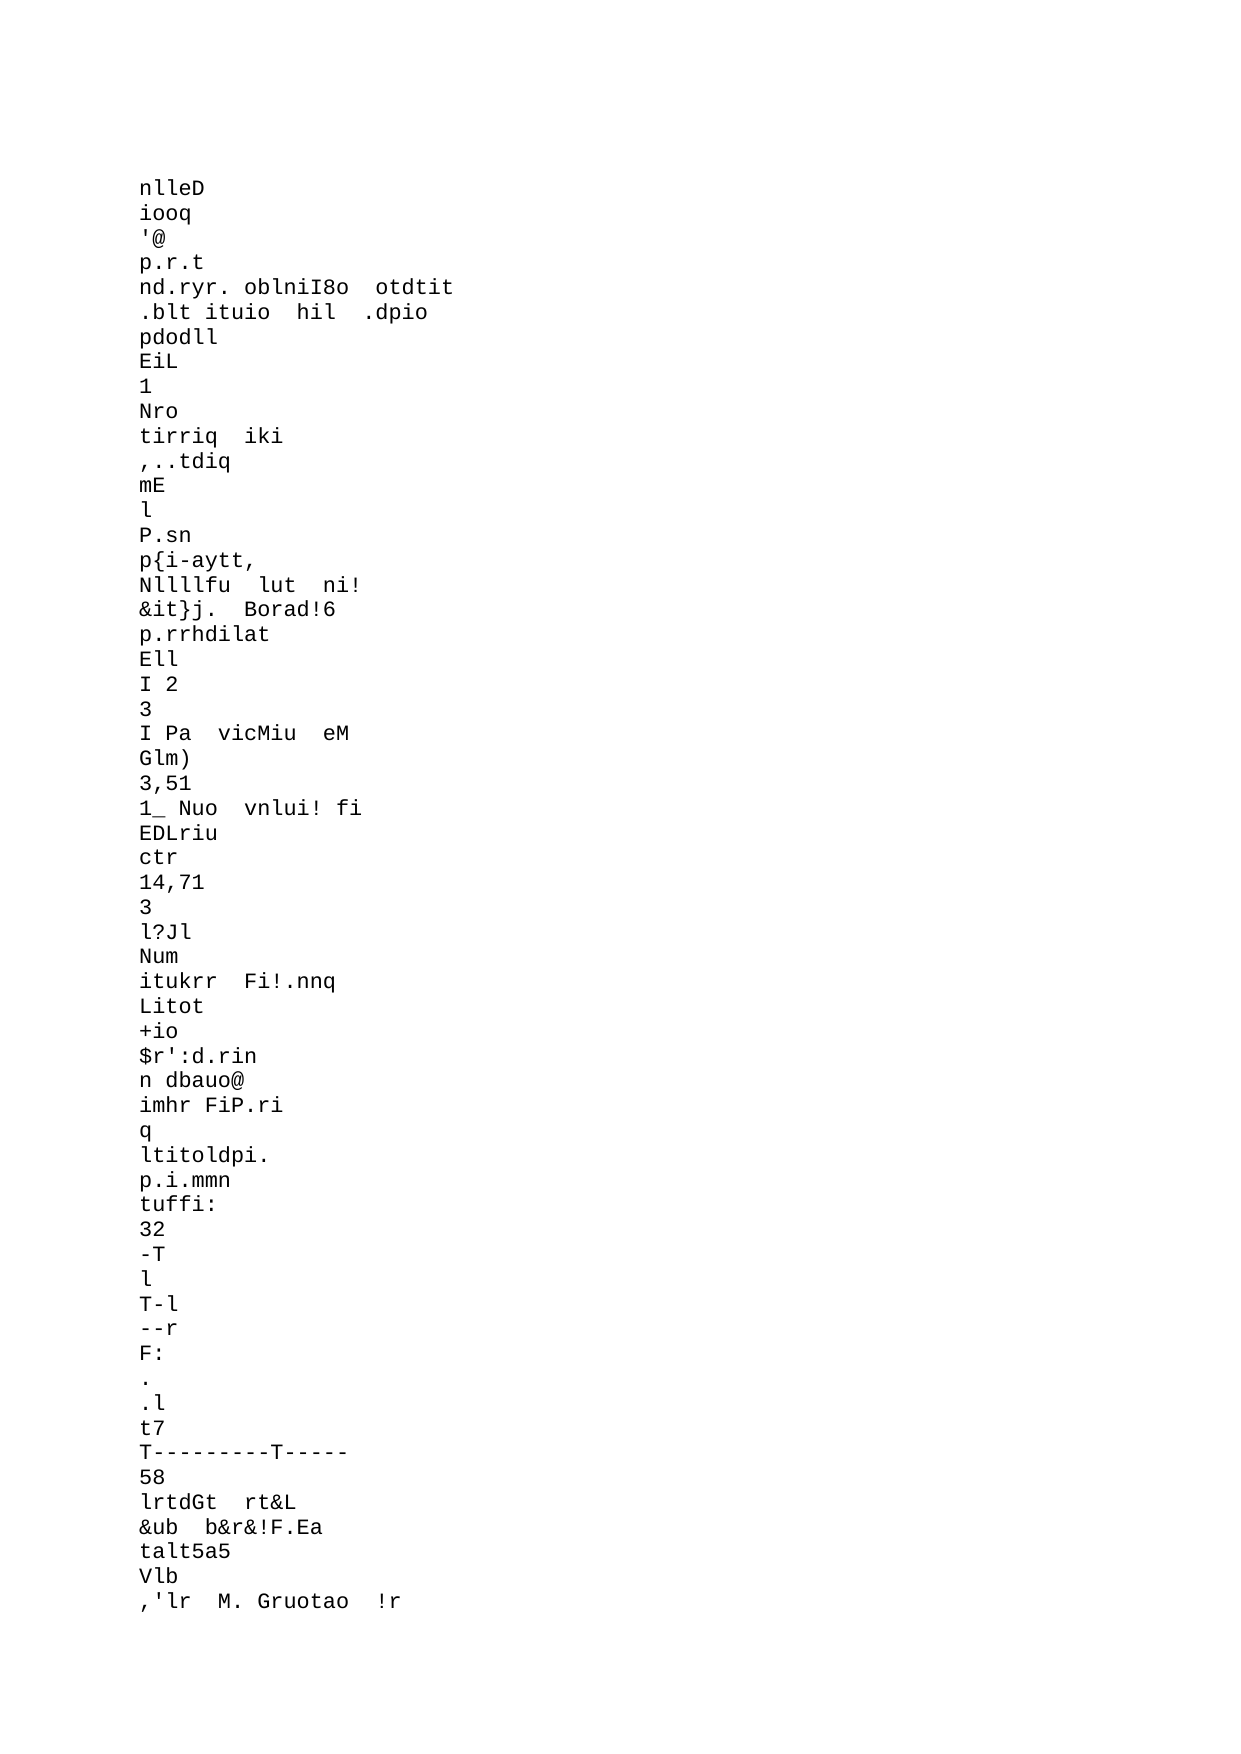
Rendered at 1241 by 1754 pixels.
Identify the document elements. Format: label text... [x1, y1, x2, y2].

text q [139, 1119, 1101, 1144]
text lrtdGt rt&L [139, 1491, 1101, 1516]
text tirriq iki [139, 425, 1101, 450]
text talt5a5 [139, 1541, 1101, 1566]
text Vlb [139, 1566, 1101, 1590]
text T---------T----- [139, 1442, 1101, 1466]
text pdodll [139, 326, 1101, 351]
text p.i.mmn [139, 1169, 1101, 1194]
text 3 [139, 698, 1101, 723]
text ,..tdiq [139, 450, 1101, 475]
text p.r.t [139, 252, 1101, 276]
text I 2 [139, 673, 1101, 698]
text t7 [139, 1417, 1101, 1442]
text ltitoldpi. [139, 1144, 1101, 1169]
text iooq [139, 202, 1101, 227]
text p.rrhdilat [139, 623, 1101, 648]
text 32 [139, 1218, 1101, 1243]
text mE [139, 475, 1101, 499]
text '@ [139, 227, 1101, 252]
text n dbauo@ [139, 1070, 1101, 1094]
text ctr [139, 847, 1101, 871]
text l [139, 1268, 1101, 1293]
text 58 [139, 1466, 1101, 1491]
text T-l [139, 1293, 1101, 1318]
text 3,51 [139, 772, 1101, 797]
text imhr FiP.ri [139, 1094, 1101, 1119]
text Nllllfu lut ni! [139, 574, 1101, 599]
text 14,71 [139, 871, 1101, 896]
text &it}j. Borad!6 [139, 599, 1101, 623]
text Nro [139, 400, 1101, 425]
text Litot [139, 995, 1101, 1020]
text .blt ituio hil .dpio [139, 301, 1101, 326]
text Num [139, 946, 1101, 971]
text tuffi: [139, 1194, 1101, 1218]
text EDLriu [139, 822, 1101, 847]
text +io [139, 1020, 1101, 1045]
text 3 [139, 896, 1101, 921]
text Ell [139, 648, 1101, 673]
text itukrr Fi!.nnq [139, 971, 1101, 995]
text F: [139, 1342, 1101, 1367]
text I Pa vicMiu eM [139, 723, 1101, 747]
text p{i-aytt, [139, 549, 1101, 574]
text --r [139, 1318, 1101, 1342]
text -T [139, 1243, 1101, 1268]
text .l [139, 1392, 1101, 1417]
text l [139, 499, 1101, 524]
text 1_ Nuo vnlui! fi [139, 797, 1101, 822]
text ,'lr M. Gruotao !r [139, 1590, 1101, 1615]
text EiL [139, 351, 1101, 376]
text $r':d.rin [139, 1045, 1101, 1070]
text nlleD [139, 177, 1101, 202]
text nd.ryr. oblniI8o otdtit [139, 276, 1101, 301]
text &ub b&r&!F.Ea [139, 1516, 1101, 1541]
text P.sn [139, 524, 1101, 549]
text Glm) [139, 747, 1101, 772]
text l?Jl [139, 921, 1101, 946]
text . [139, 1367, 1101, 1392]
text 1 [139, 376, 1101, 400]
